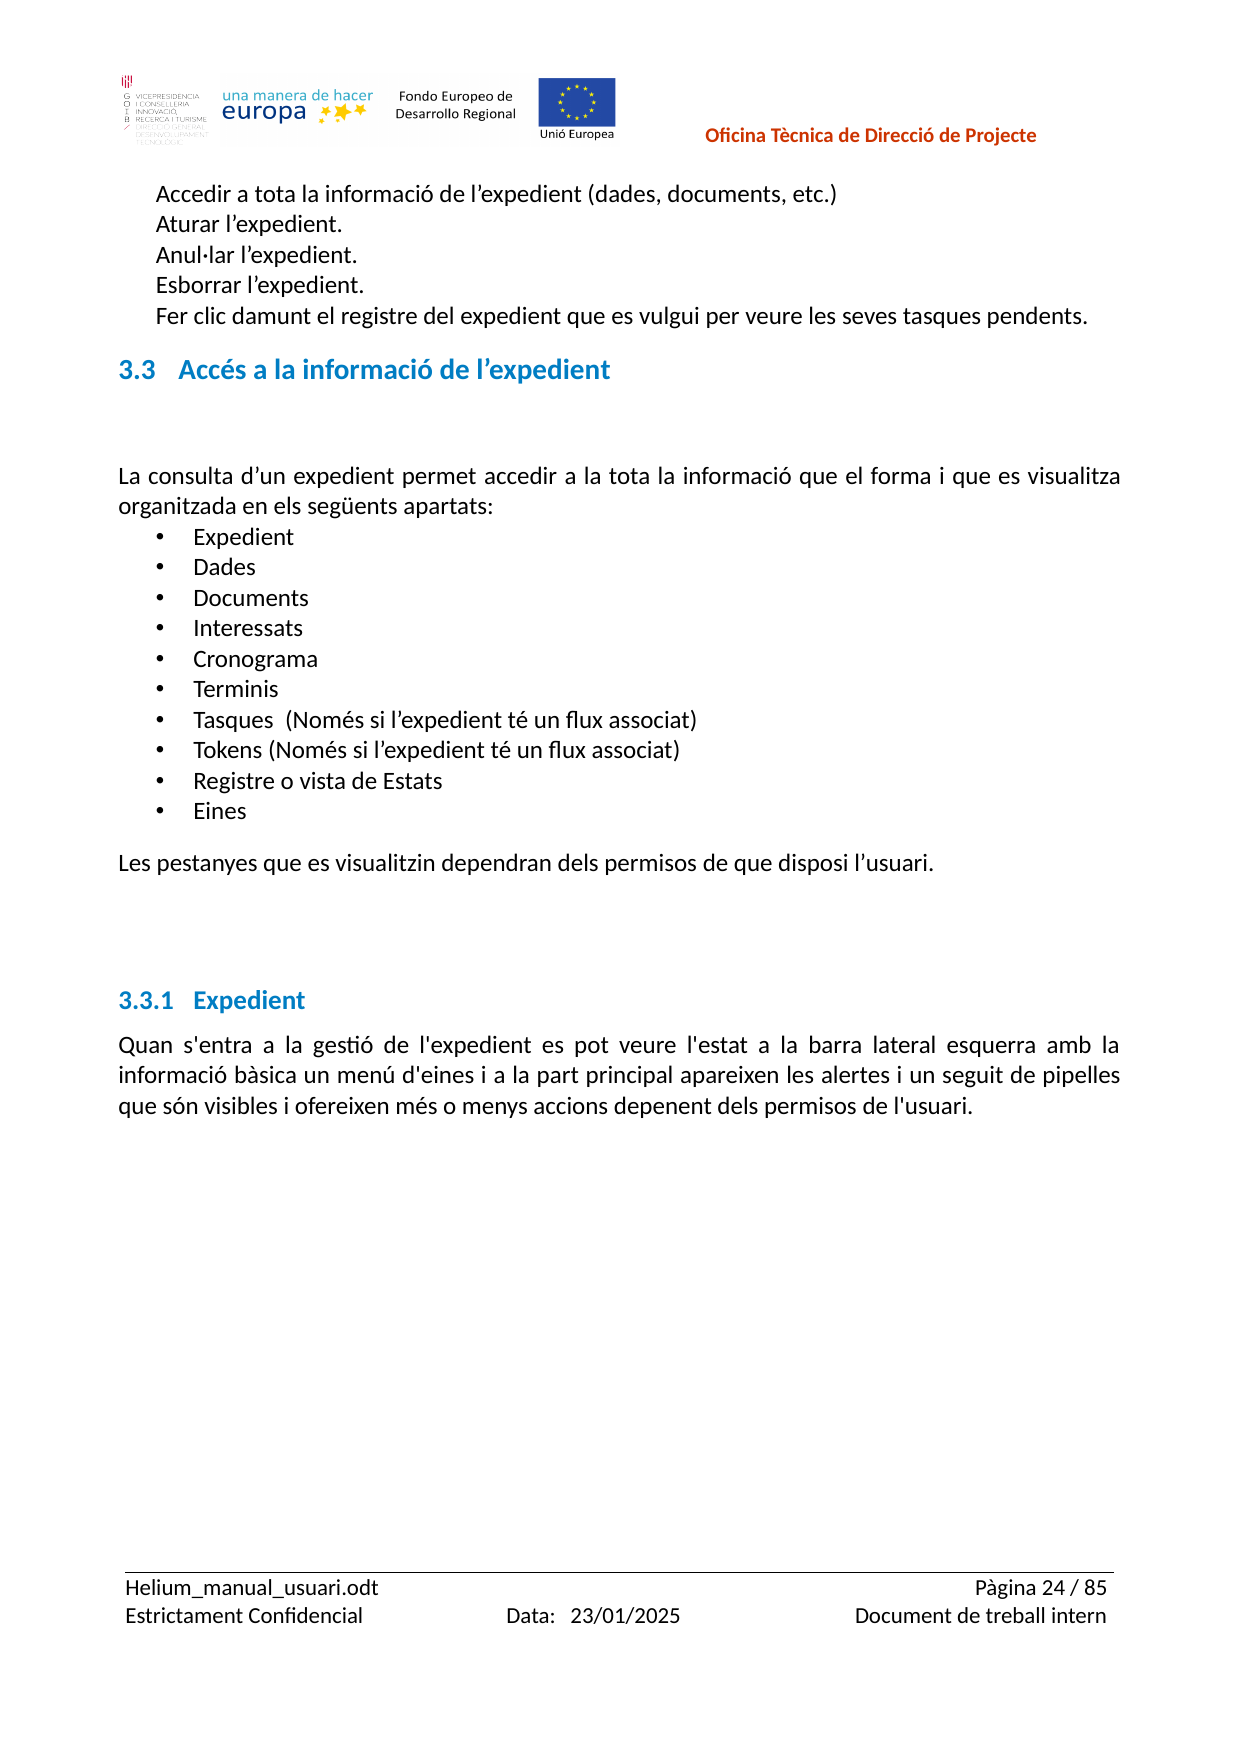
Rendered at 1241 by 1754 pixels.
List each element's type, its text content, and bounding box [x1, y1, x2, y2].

subtitle Accés a la informació de l’expedient [118, 351, 1122, 387]
list Registre o vista de Estats [156, 765, 1122, 796]
text Aturar l’expedient. [118, 208, 1122, 239]
text Fer clic damunt el registre del expedient que es vulgui per veure les seves tasques pendents. [156, 300, 1122, 330]
text Quan s'entra a la gestió de l'expedient es pot veure l'estat a la barra lateral esquerra amb la informació bàsica un menú d'eines i a la part principal apareixen les alertes i un seguit de pipelles que són visibles i ofereixen més o menys accions depenent dels permisos de l'usuari. [118, 1029, 1122, 1121]
list Documents [156, 582, 1122, 612]
text Accedir a tota la informació de l’expedient (dades, documents, etc.) [156, 178, 1122, 208]
list Tasques (Només si l’expedient té un flux associat) [156, 704, 1122, 734]
text Les pestanyes que es visualitzin dependran dels permisos de que disposi l’usuari. [118, 847, 1122, 877]
list Tokens (Només si l’expedient té un flux associat) [156, 734, 1122, 765]
picture [219, 73, 621, 147]
text Anul·lar l’expedient. [118, 239, 1122, 269]
list Eines [156, 796, 1122, 826]
list Dades [156, 551, 1122, 582]
subtitle Expedient [118, 983, 1122, 1017]
list Terminis [156, 673, 1122, 704]
list Cronograma [156, 643, 1122, 673]
text La consulta d’un expedient permet accedir a la tota la informació que el forma i que es visualitza organitzada en els següents apartats: [118, 460, 1122, 521]
list Interessats [156, 612, 1122, 643]
text Esborrar l’expedient. [118, 269, 1122, 300]
picture [118, 73, 213, 147]
list Expedient [156, 521, 1122, 551]
